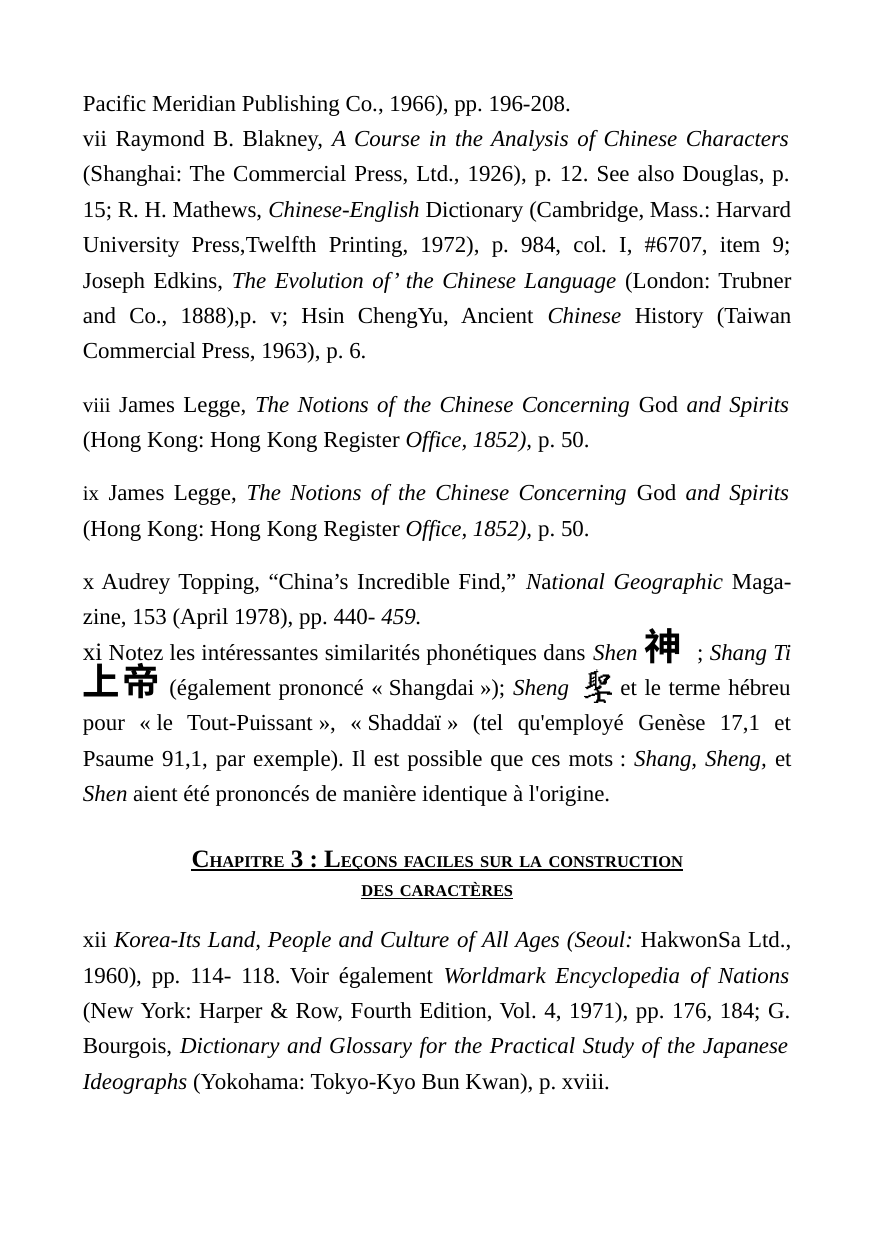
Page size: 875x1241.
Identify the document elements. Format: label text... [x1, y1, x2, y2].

text Korea-Its Land, People and Culture of All Ages (Seoul: HakwonSa Ltd., 1960), pp. 114- 118. Voir également Worldmark Encyclopedia of Nations (New York: Harper & Row, Fourth Edition, Vol. 4, 1971), pp. 176, 184; G. Bourgois, Dictionary and Glossary for the Practical Study of the Japanese Ideographs (Yokohama: Tokyo-Kyo Bun Kwan), p. xviii. [83, 919, 791, 1096]
text Chapitre 3 : Leçons faciles sur la construction [83, 844, 791, 873]
text James Legge, The Notions of the Chinese Concerning God and Spirits (Hong Kong: Hong Kong Register Office, 1852), p. 50. [83, 384, 791, 454]
text Notez les intéressantes similarités phonétiques dans Shen 神 ; Shang Ti 上帝 (également prononcé « Shangdai »); Sheng et le terme hébreu pour « le Tout-Puissant », « Shaddaï » (tel qu'employé Genèse 17,1 et Psaume 91,1, par exemple). Il est possible que ces mots : Shang, Sheng, et Shen aient été prononcés de manière identique à l'origine. [83, 632, 791, 809]
text des caractères [83, 873, 791, 902]
text Raymond B. Blakney, A Course in the Analysis of Chinese Characters (Shanghai: The Commercial Press, Ltd., 1926), p. 12. See also Douglas, p. 15; R. H. Mathews, Chinese-English Dictionary (Cambridge, Mass.: Harvard University Press,Twelfth Printing, 1972), p. 984, col. I, #6707, item 9; Joseph Edkins, The Evolution of’ the Chinese Language (London: Trubner and Co., 1888),p. v; Hsin ChengYu, Ancient Chinese History (Taiwan Commercial Press, 1963), p. 6. [83, 118, 791, 366]
text Audrey Topping, “China’s Incredible Find,” National Geographic Maga-zine, 153 (April 1978), pp. 440- 459. [83, 561, 791, 632]
picture [581, 667, 614, 705]
text James Legge, The Notions of the Chinese Concerning God and Spirits (Hong Kong: Hong Kong Register Office, 1852), p. 50. [83, 472, 791, 543]
text Pacific Meridian Publishing Co., 1966), pp. 196-208. [83, 83, 791, 118]
